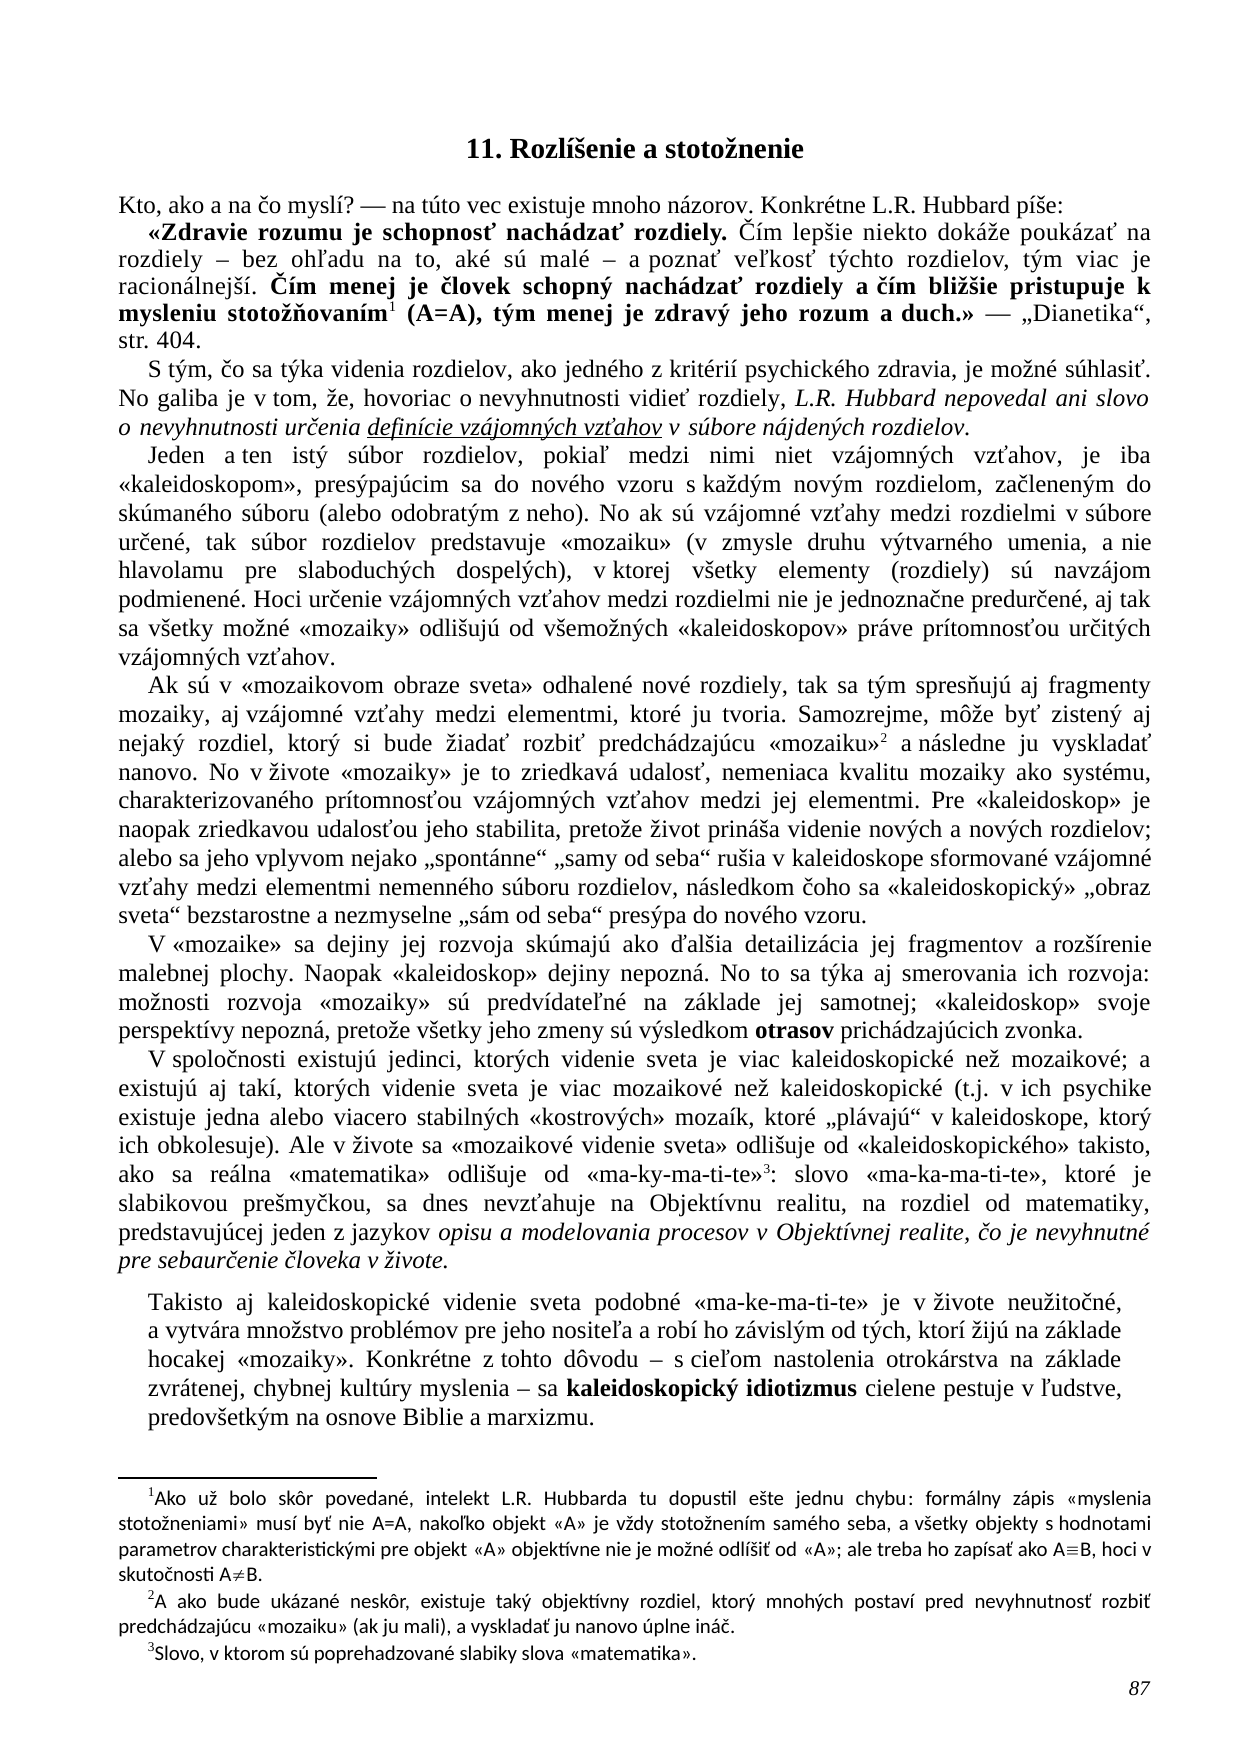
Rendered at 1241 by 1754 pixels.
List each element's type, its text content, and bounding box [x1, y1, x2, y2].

text Kto, ako a na čo myslí? — na túto vec existuje mnoho názorov. Konkrétne L.R. Hubbard píše: [118, 190, 1152, 219]
text Ak sú v «mozaikovom obraze sveta» odhalené nové rozdiely, tak sa tým spresňujú aj fragmenty mozaiky, aj vzájomné vzťahy medzi elementmi, ktoré ju tvoria. Samozrejme, môže byť zistený aj nejaký rozdiel, ktorý si bude žiadať rozbiť predchádzajúcu «mozaiku» a následne ju vyskladať nanovo. No v živote «mozaiky» je to zriedkavá udalosť, nemeniaca kvalitu mozaiky ako systému, charakterizovaného prítomnosťou vzájomných vzťahov medzi jej elementmi. Pre «kaleidoskop» je naopak zriedkavou udalosťou jeho stabilita, pretože život prináša videnie nových a nových rozdielov; alebo sa jeho vplyvom nejako „spontánne“ „samy od seba“ rušia v kaleidoskope sformované vzájomné vzťahy medzi elementmi nemenného súboru rozdielov, následkom čoho sa «kaleidoskopický» „obraz sveta“ bezstarostne a nezmyselne „sám od seba“ presýpa do nového vzoru. [118, 670, 1152, 929]
text Slovo, v ktorom sú poprehadzované slabiky slova «matematika». [118, 1639, 1152, 1665]
text Ako už bolo skôr povedané, intelekt L.R. Hubbarda tu dopustil ešte jednu chybu: formálny zápis «myslenia stotožneniami» musí byť nie А=А, nakoľko objekt «А» je vždy stotožnením samého seba, a všetky objekty s hodnotami parametrov charakteristickými pre objekt «А» objektívne nie je možné odlíšiť od «А»; ale treba ho zapísať ako АВ, hoci v skutočnosti АВ. [118, 1484, 1152, 1587]
text V spoločnosti existujú jedinci, ktorých videnie sveta je viac kaleidoskopické než mozaikové; a existujú aj takí, ktorých videnie sveta je viac mozaikové než kaleidoskopické (t.j. v ich psychike existuje jedna alebo viacero stabilných «kostrových» mozaík, ktoré „plávajú“ v kaleidoskope, ktorý ich obkolesuje). Ale v živote sa «mozaikové videnie sveta» odlišuje od «kaleidoskopického» takisto, ako sa reálna «matematika» odlišuje od «ma-ky-ma-ti-te»: slovo «ma-ka-ma-ti-te», ktoré je slabikovou prešmyčkou, sa dnes nevzťahuje na Objektívnu realitu, na rozdiel od matematiky, predstavujúcej jeden z jazykov opisu a modelovania procesov v Objektívnej realite, čo je nevyhnutné pre sebaurčenie človeka v živote. [118, 1044, 1152, 1274]
text V «mozaike» sa dejiny jej rozvoja skúmajú ako ďalšia detailizácia jej fragmentov a rozšírenie malebnej plochy. Naopak «kaleidoskop» dejiny nepozná. No to sa týka aj smerovania ich rozvoja: možnosti rozvoja «mozaiky» sú predvídateľné na základe jej samotnej; «kaleidoskop» svoje perspektívy nepozná, pretože všetky jeho zmeny sú výsledkom otrasov prichádzajúcich zvonka. [118, 929, 1152, 1044]
text Takisto aj kaleidoskopické videnie sveta podobné «ma-ke-ma-ti-te» je v živote neužitočné, a vytvára množstvo problémov pre jeho nositeľa a robí ho závislým od tých, ktorí žijú na základe hocakej «mozaiky». Konkrétne z tohto dôvodu – s cieľom nastolenia otrokárstva na základe zvrátenej, chybnej kultúry myslenia – sa kaleidoskopický idiotizmus cielene pestuje v ľudstve, predovšetkým na osnove Biblie a marxizmu. [148, 1287, 1122, 1430]
text Jeden a ten istý súbor rozdielov, pokiaľ medzi nimi niet vzájomných vzťahov, je iba «kaleidoskopom», presýpajúcim sa do nového vzoru s každým novým rozdielom, začleneným do skúmaného súboru (alebo odobratým z neho). No ak sú vzájomné vzťahy medzi rozdielmi v súbore určené, tak súbor rozdielov predstavuje «mozaiku» (v zmysle druhu výtvarného umenia, a nie hlavolamu pre slaboduchých dospelých), v ktorej všetky elementy (rozdiely) sú navzájom podmienené. Hoci určenie vzájomných vzťahov medzi rozdielmi nie je jednoznačne predurčené, aj tak sa všetky možné «mozaiky» odlišujú od všemožných «kaleidoskopov» práve prítomnosťou určitých vzájomných vzťahov. [118, 440, 1152, 670]
text A ako bude ukázané neskôr, existuje taký objektívny rozdiel, ktorý mnohých postaví pred nevyhnutnosť rozbiť predchádzajúcu «mozaiku» (ak ju mali), a vyskladať ju nanovo úplne ináč. [118, 1587, 1152, 1639]
text S tým, čo sa týka videnia rozdielov, ako jedného z kritérií psychického zdravia, je možné súhlasiť. No galiba je v tom, že, hovoriac o nevyhnutnosti vidieť rozdiely, L.R. Hubbard nepovedal ani slovo o nevyhnutnosti určenia definície vzájomných vzťahov v súbore nájdených rozdielov. [118, 354, 1152, 440]
subtitle 11. Rozlíšenie a stotožnenie [118, 131, 1152, 165]
text «Zdravie rozumu je schopnosť nachádzať rozdiely. Čím lepšie niekto dokáže poukázať na rozdiely – bez ohľadu na to, aké sú malé – a poznať veľkosť týchto rozdielov, tým viac je racionálnejší. Čím menej je človek schopný nachádzať rozdiely a čím bližšie pristupuje k mysleniu stotožňovaním (A=A), tým menej je zdravý jeho rozum a duch.» — „Dianetika“, str. 404. [118, 219, 1152, 354]
